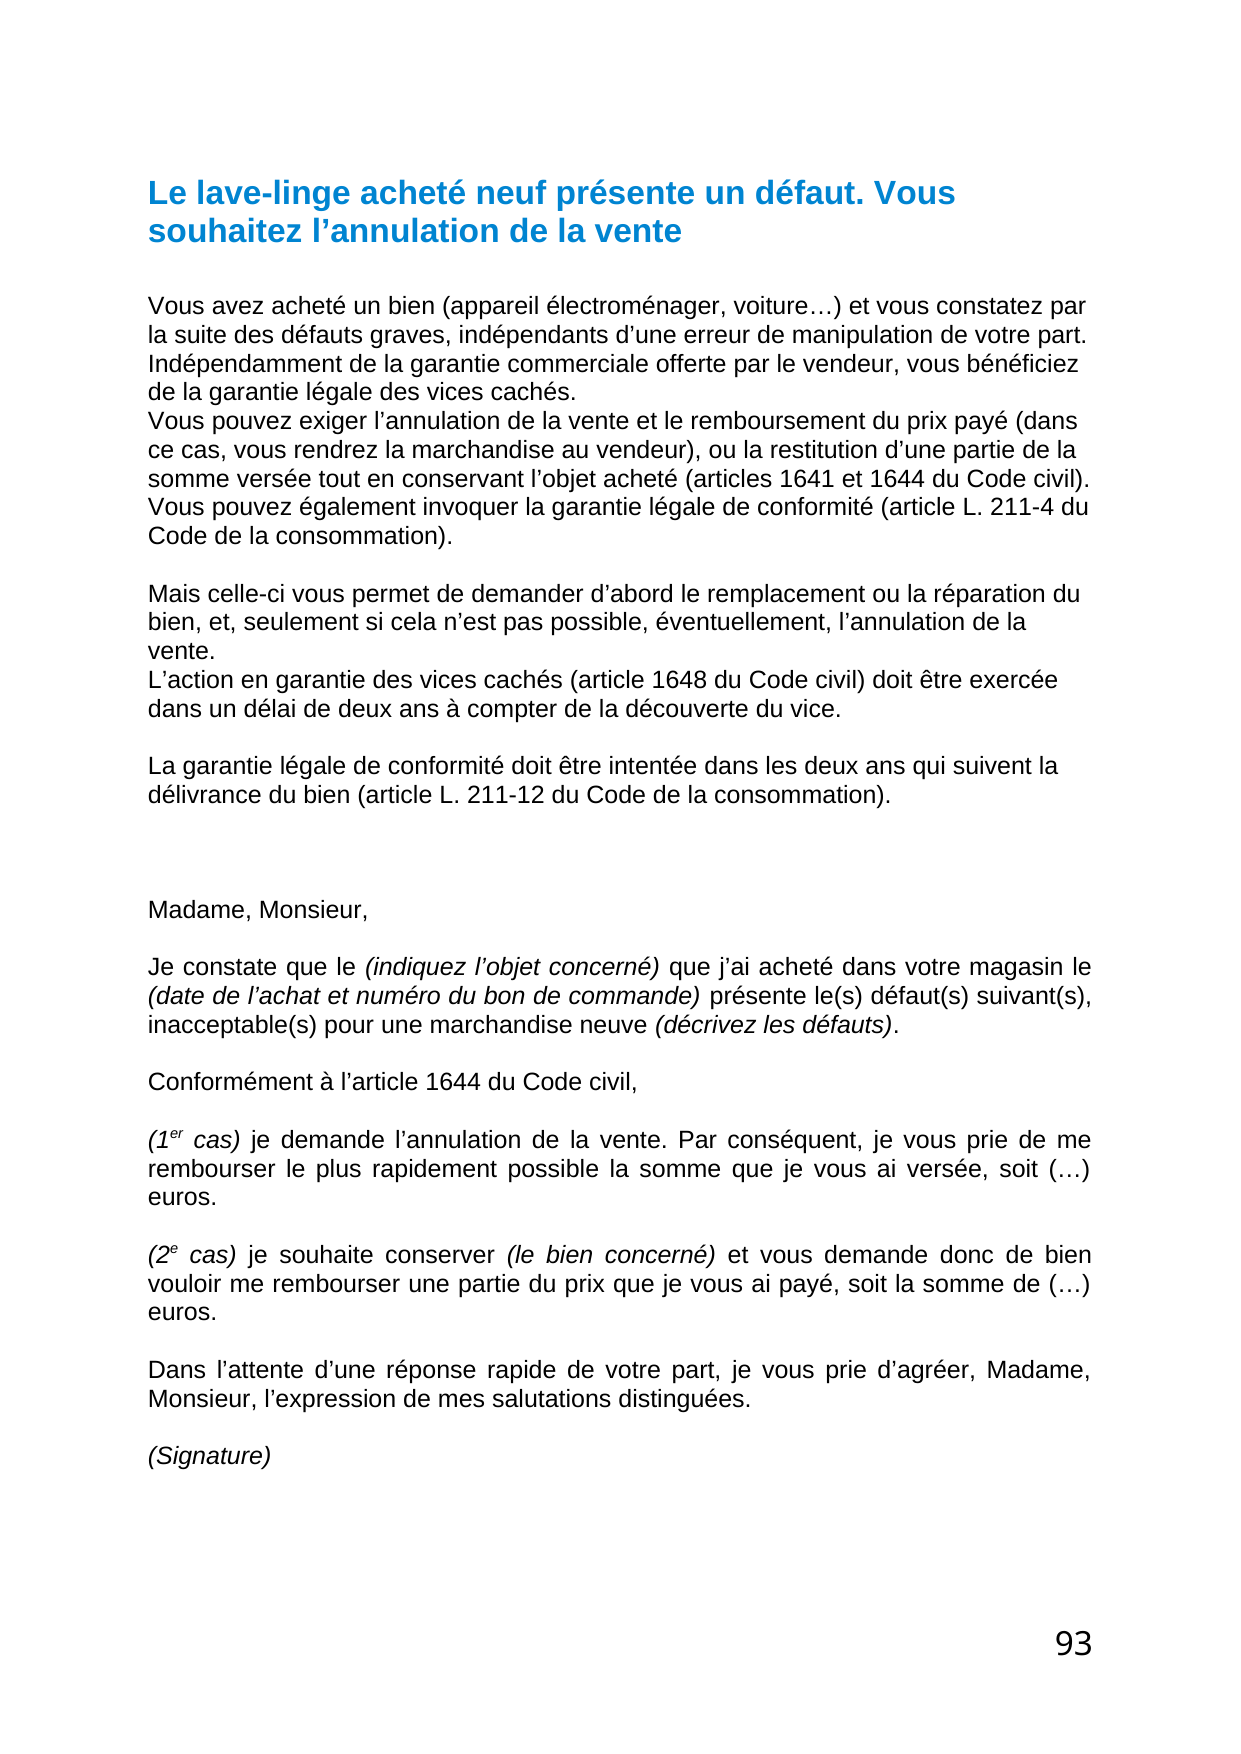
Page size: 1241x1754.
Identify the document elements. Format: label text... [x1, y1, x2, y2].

subtitle Le lave-linge acheté neuf présente un défaut. Vous souhaitez l’annulation de la vente [148, 173, 1093, 250]
text Conformément à l’article 1644 du Code civil, [148, 1067, 1093, 1096]
text Vous pouvez exiger l’annulation de la vente et le remboursement du prix payé (dans ce cas, vous rendrez la marchandise au vendeur), ou la restitution d’une partie de la somme versée tout en conservant l’objet acheté (articles 1641 et 1644 du Code civil). Vous pouvez également invoquer la garantie légale de conformité (article L. 211-4 du Code de la consommation). [148, 406, 1093, 550]
text Dans l’attente d’une réponse rapide de votre part, je vous prie d’agréer, Madame, Monsieur, l’expression de mes salutations distinguées. [148, 1355, 1093, 1412]
text Mais celle-ci vous permet de demander d’abord le remplacement ou la réparation du bien, et, seulement si cela n’est pas possible, éventuellement, l’annulation de la vente. [148, 579, 1093, 665]
text (Signature) [148, 1441, 1093, 1470]
text L’action en garantie des vices cachés (article 1648 du Code civil) doit être exercée dans un délai de deux ans à compter de la découverte du vice. [148, 665, 1093, 722]
text Je constate que le (indiquez l’objet concerné) que j’ai acheté dans votre magasin le (date de l’achat et numéro du bon de commande) présente le(s) défaut(s) suivant(s), inacceptable(s) pour une marchandise neuve (décrivez les défauts). [148, 952, 1093, 1039]
text La garantie légale de conformité doit être intentée dans les deux ans qui suivent la délivrance du bien (article L. 211-12 du Code de la consommation). [148, 751, 1093, 809]
text (1er cas) je demande l’annulation de la vente. Par conséquent, je vous prie de me rembourser le plus rapidement possible la somme que je vous ai versée, soit (…) euros. [148, 1125, 1093, 1211]
text Madame, Monsieur, [148, 895, 1093, 924]
text Vous avez acheté un bien (appareil électroménager, voiture…) et vous constatez par la suite des défauts graves, indépendants d’une erreur de manipulation de votre part. Indépendamment de la garantie commerciale offerte par le vendeur, vous bénéficiez de la garantie légale des vices cachés. [148, 291, 1093, 406]
text (2e cas) je souhaite conserver (le bien concerné) et vous demande donc de bien vouloir me rembourser une partie du prix que je vous ai payé, soit la somme de (…) euros. [148, 1240, 1093, 1326]
